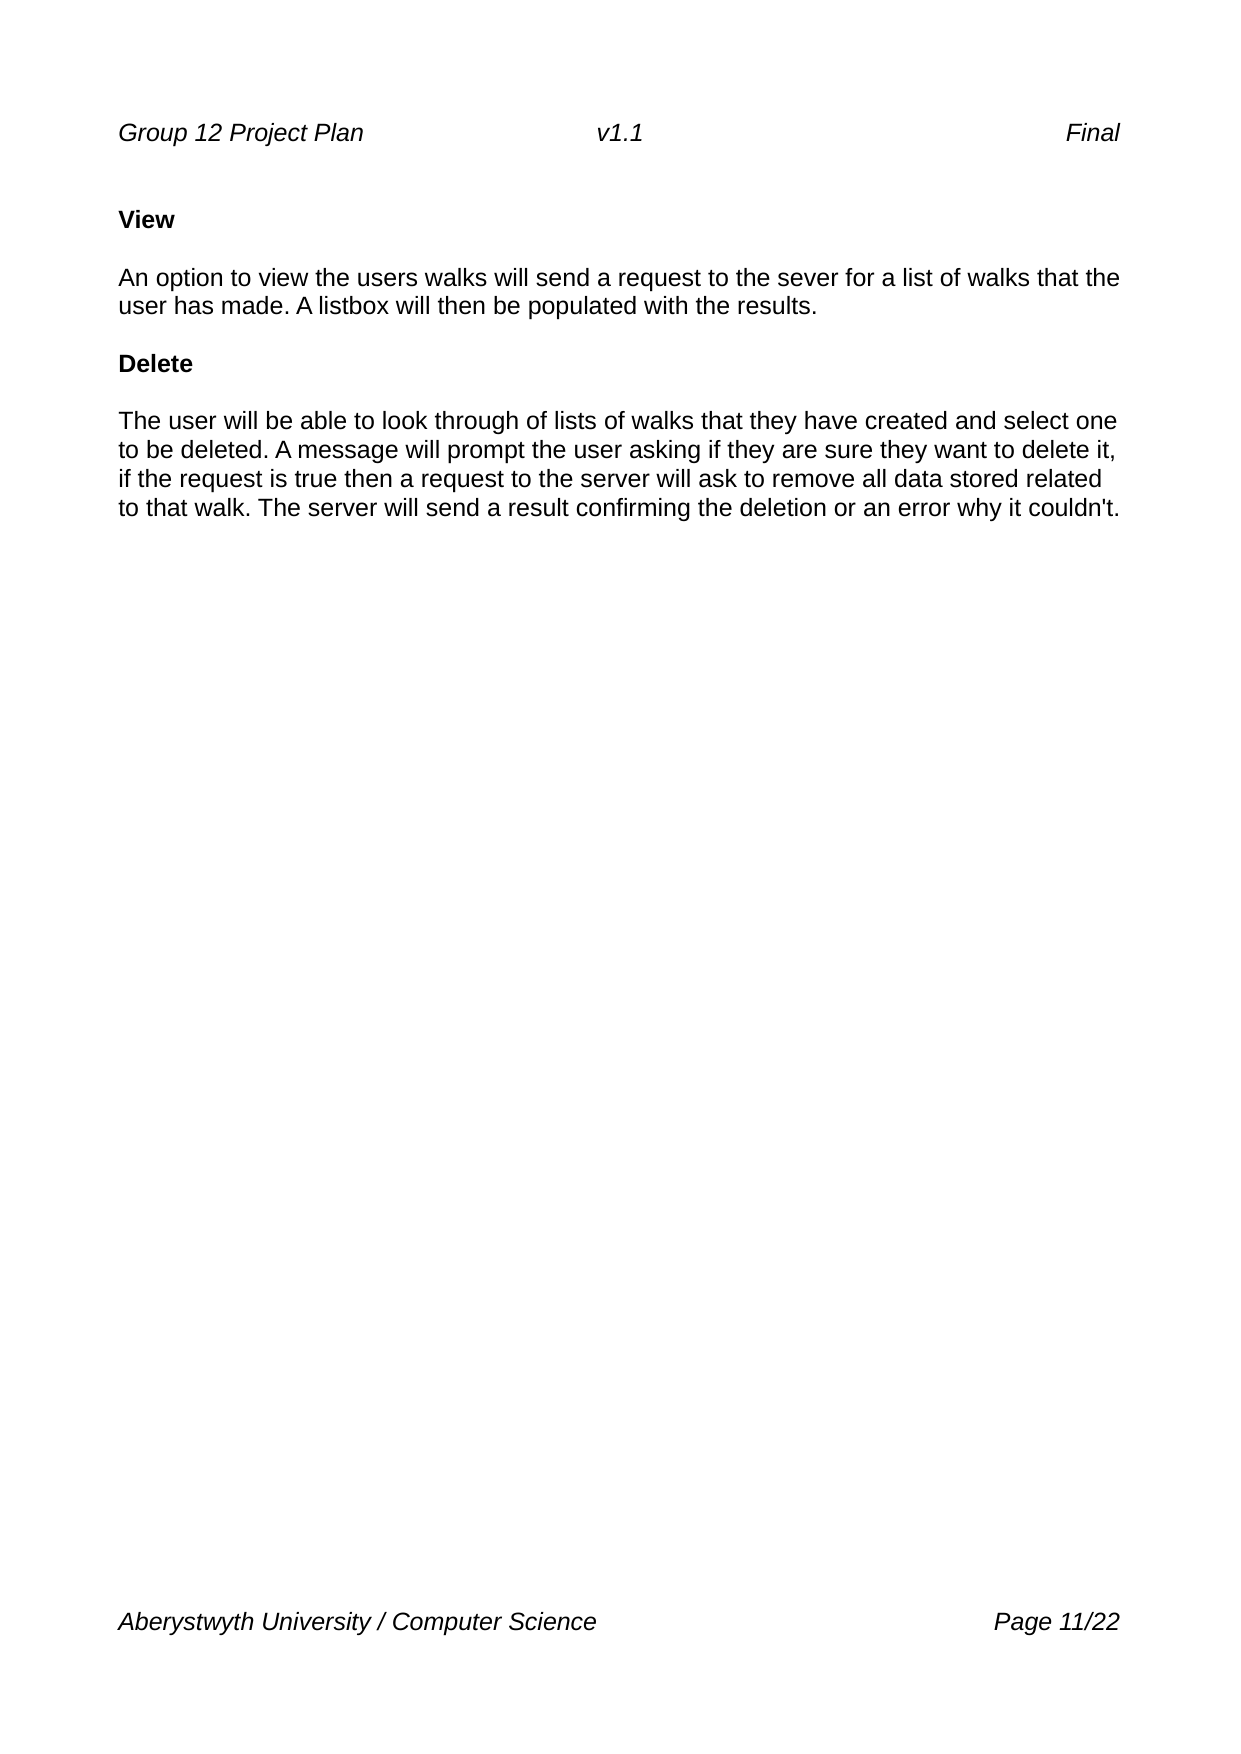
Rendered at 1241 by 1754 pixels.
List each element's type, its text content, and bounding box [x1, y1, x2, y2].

text Delete [118, 349, 1122, 378]
text The user will be able to look through of lists of walks that they have created and select one to be deleted. A message will prompt the user asking if they are sure they want to delete it, if the request is true then a request to the server will ask to remove all data stored related to that walk. The server will send a result confirming the deletion or an error why it couldn't. [118, 406, 1122, 521]
text View [118, 205, 1122, 234]
text An option to view the users walks will send a request to the sever for a list of walks that the user has made. A listbox will then be populated with the results. [118, 263, 1122, 320]
